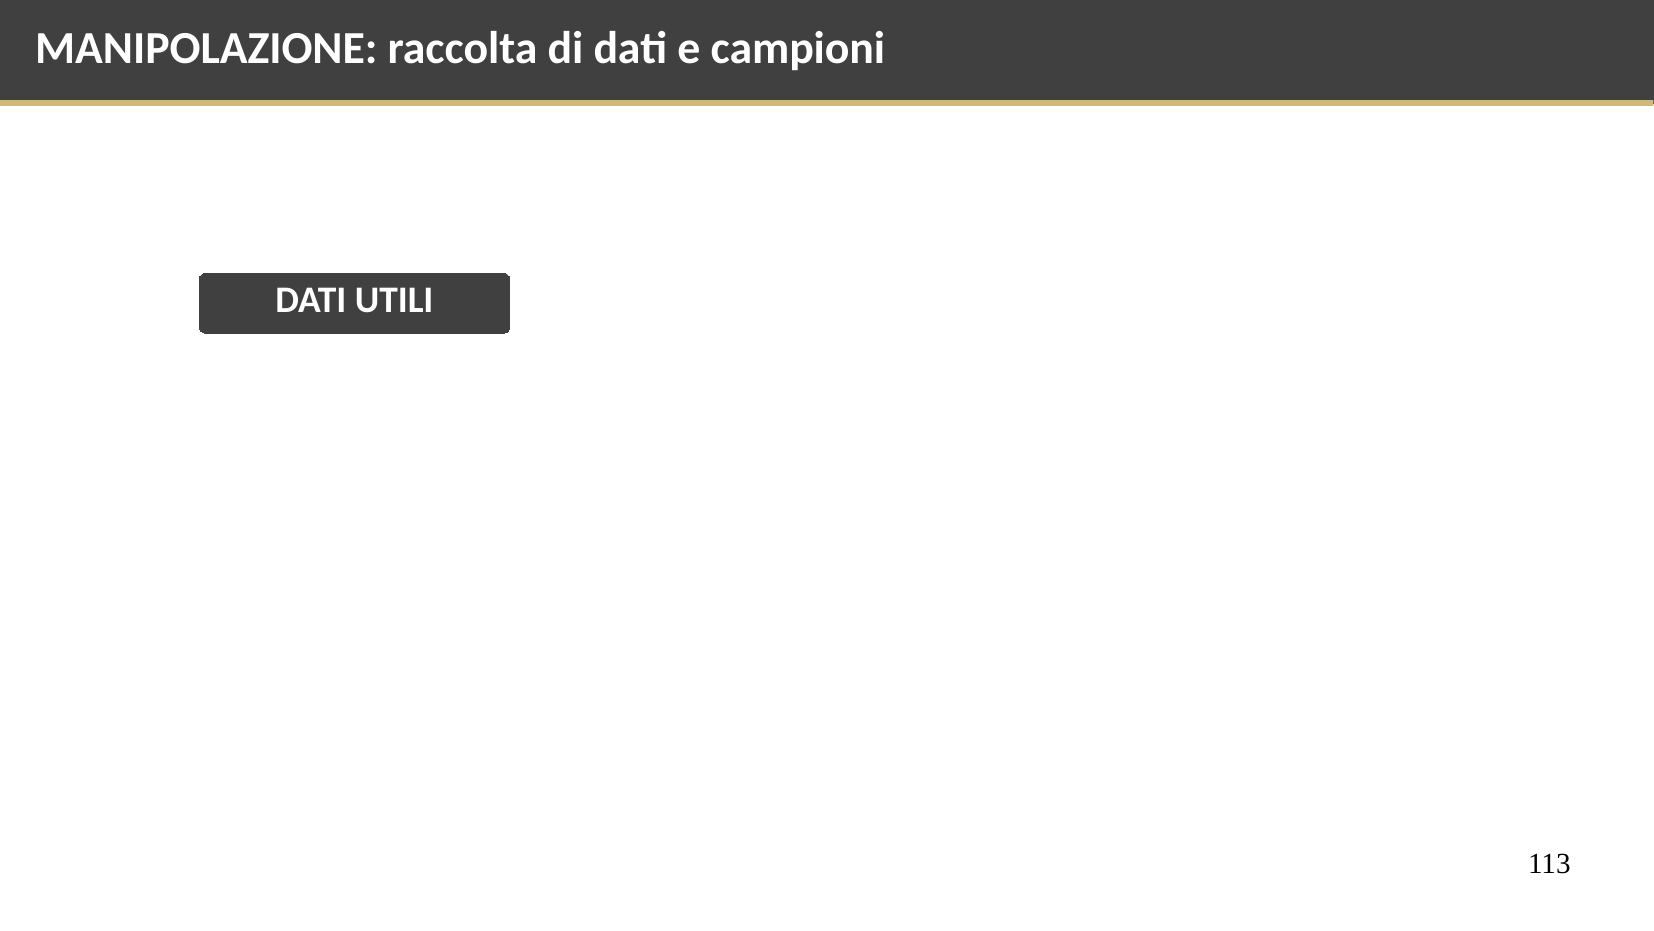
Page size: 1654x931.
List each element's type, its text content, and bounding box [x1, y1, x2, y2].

text_box MANIPOLAZIONE: raccolta di dati e campioni [0, 0, 1654, 100]
text_box DATI UTILI [199, 273, 510, 334]
